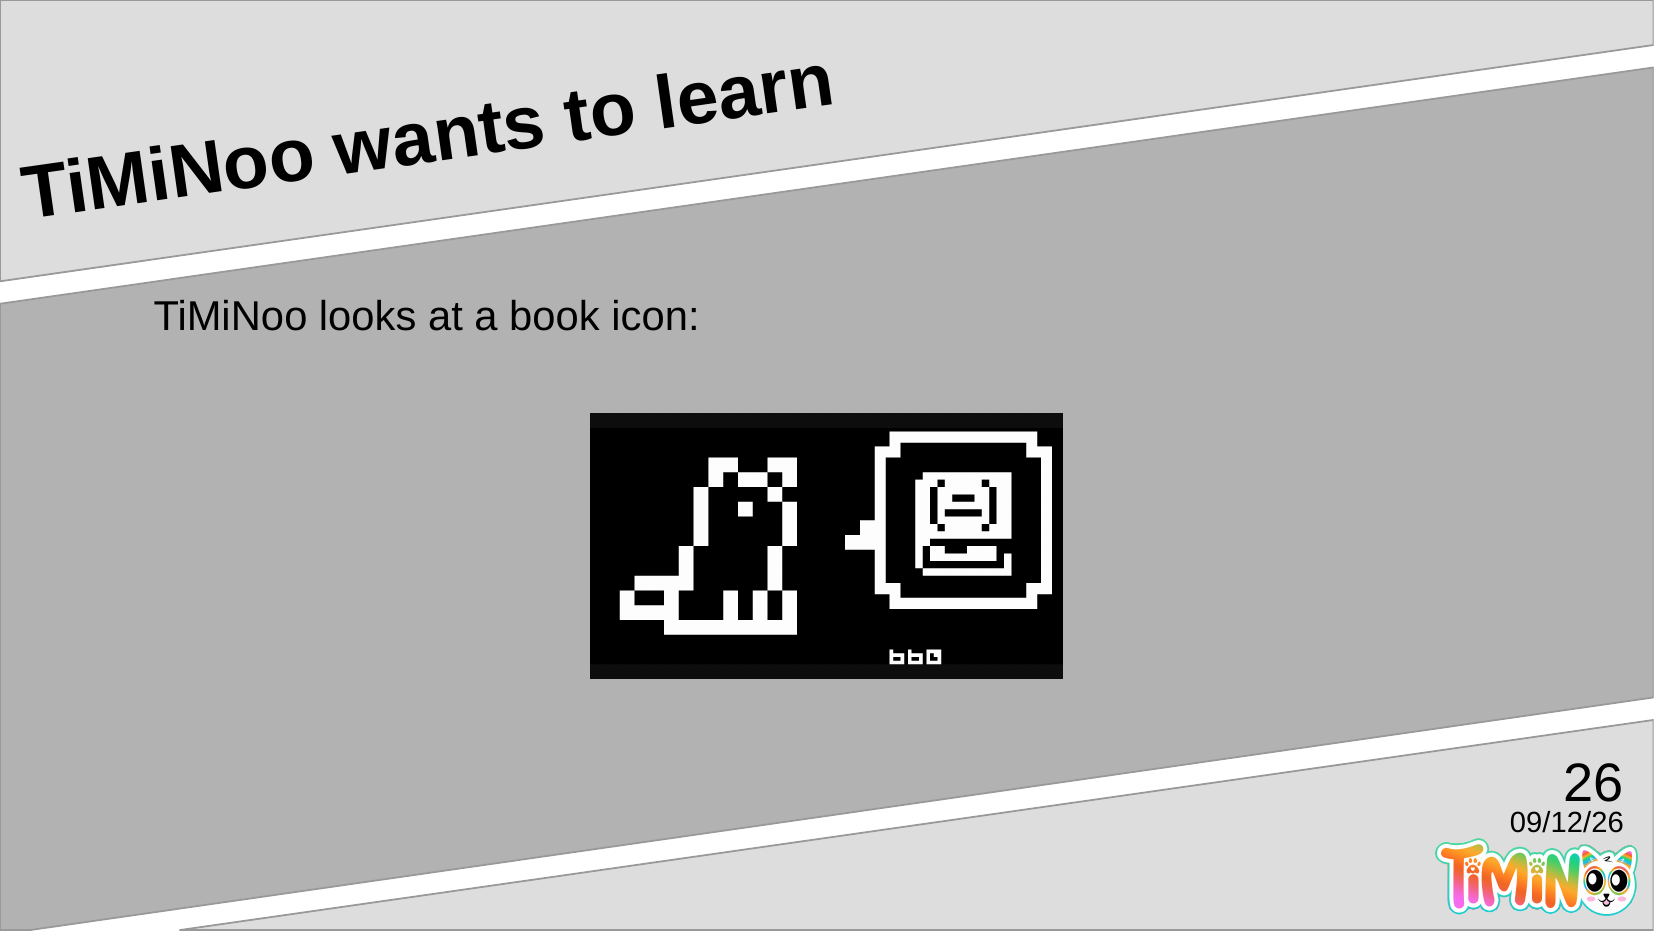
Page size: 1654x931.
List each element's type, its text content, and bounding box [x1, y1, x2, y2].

picture [1435, 838, 1638, 916]
title TiMiNoo wants to learn [11, 0, 1496, 272]
picture [590, 413, 1063, 679]
list TiMiNoo looks at a book icon: [82, 292, 1538, 833]
